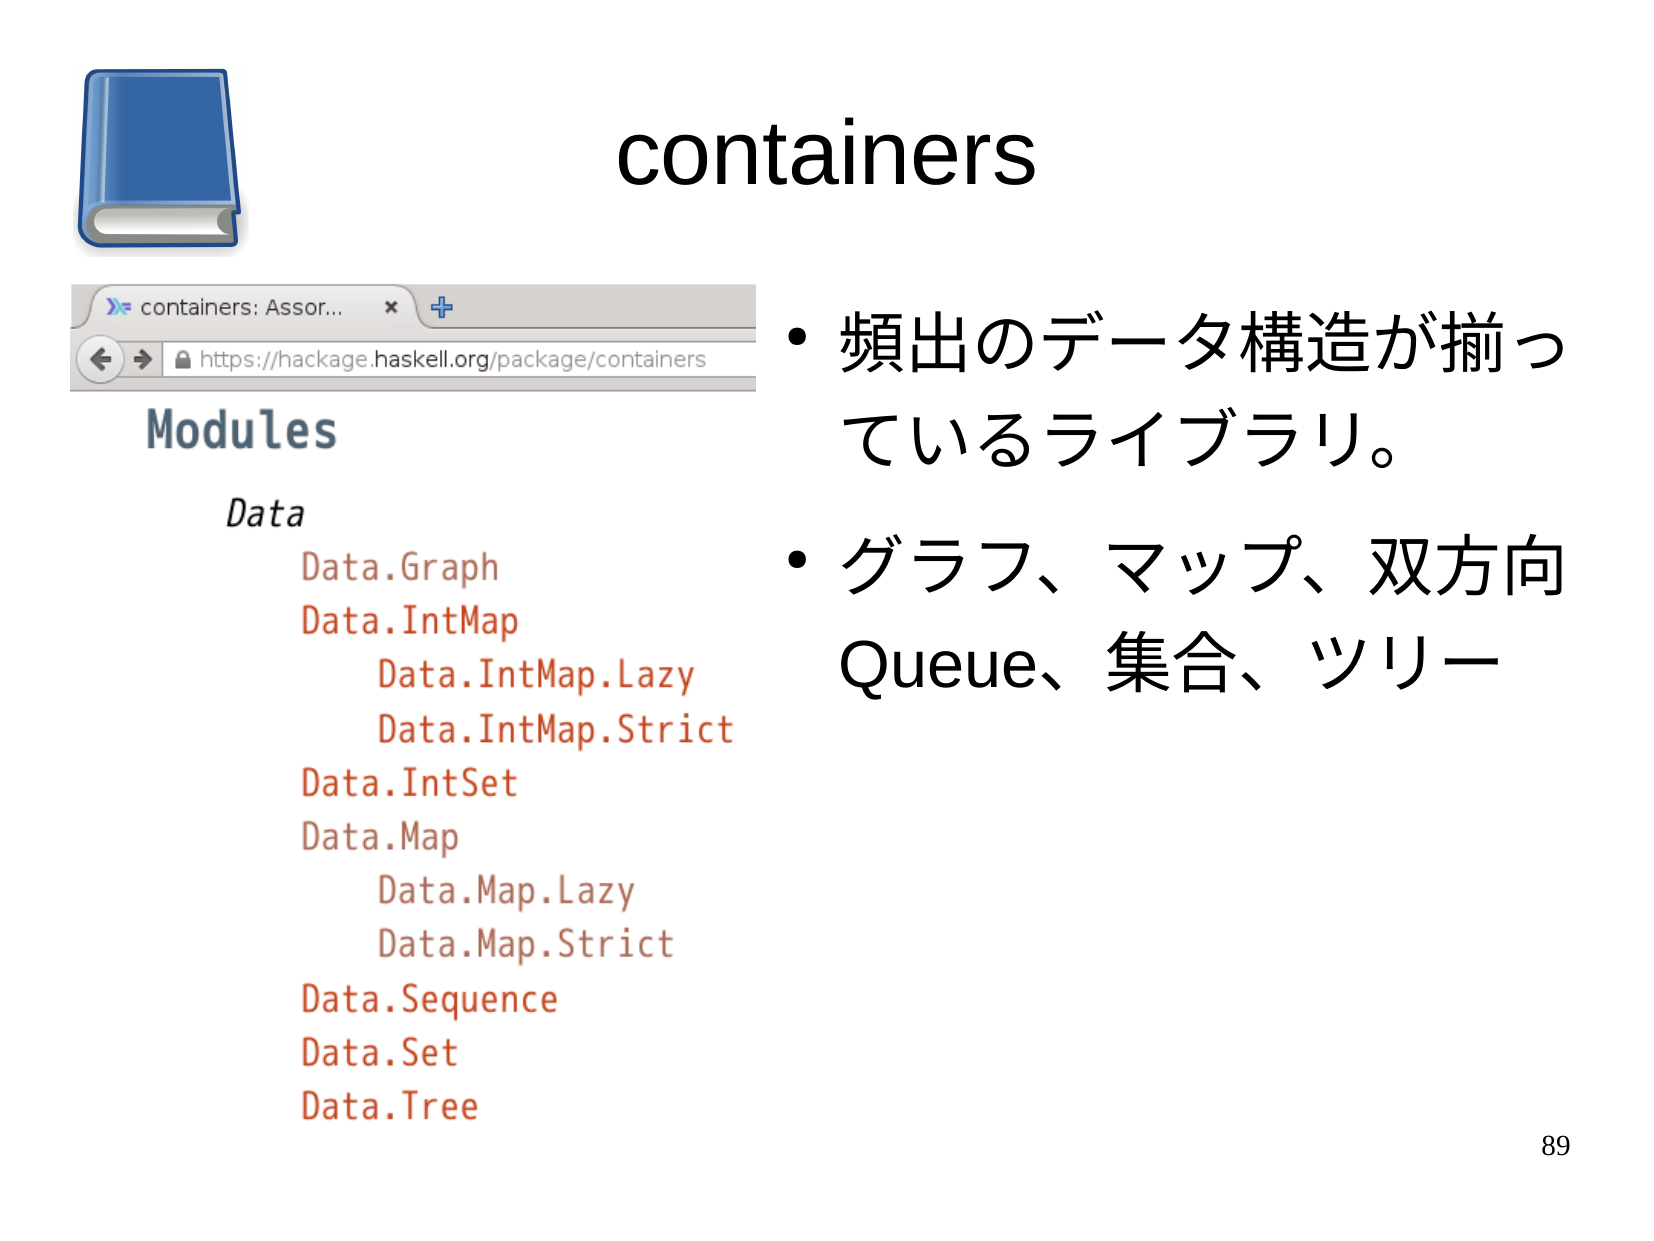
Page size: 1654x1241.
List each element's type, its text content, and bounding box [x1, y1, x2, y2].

title containers [82, 49, 1571, 257]
picture [70, 283, 756, 1150]
list 頻出のデータ構造が揃っているライブラリ。 グラフ、マップ、双方向Queue、集合、ツリー [767, 290, 1571, 1010]
picture [73, 66, 249, 257]
